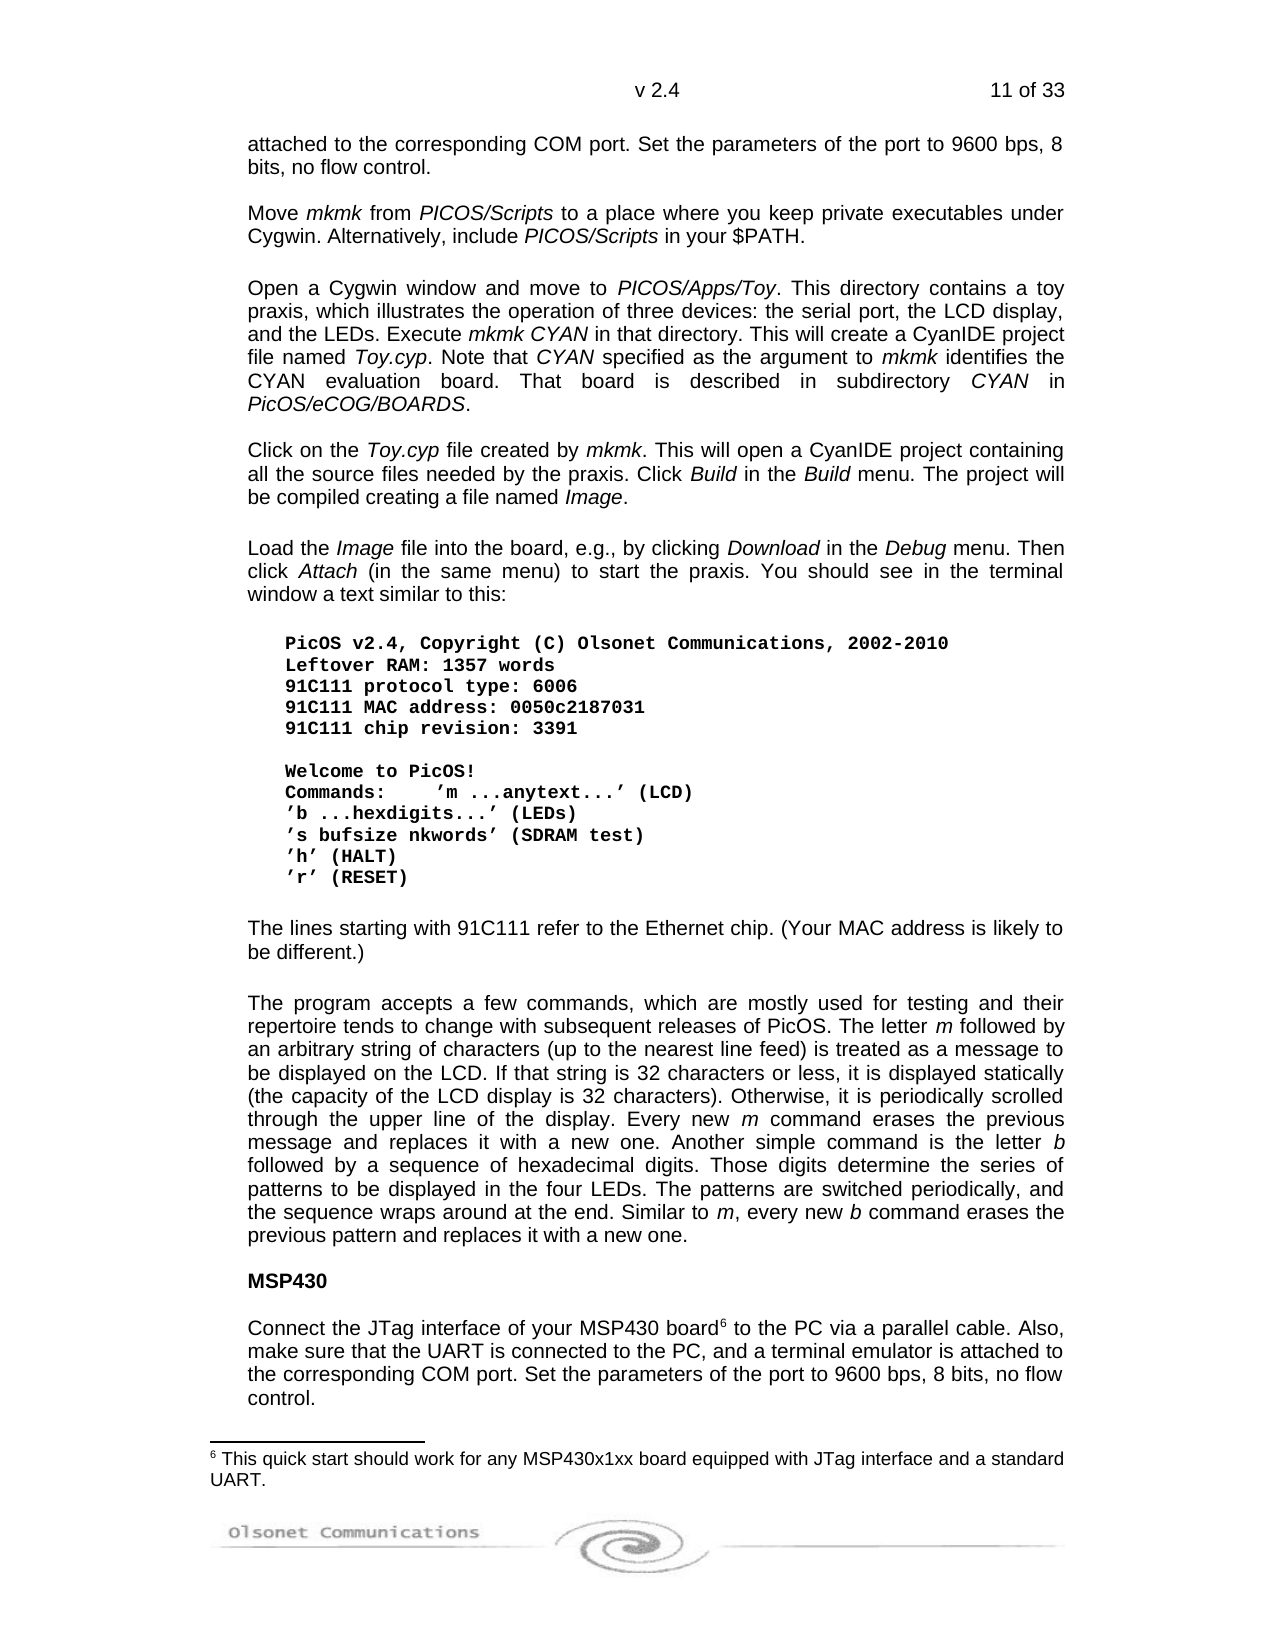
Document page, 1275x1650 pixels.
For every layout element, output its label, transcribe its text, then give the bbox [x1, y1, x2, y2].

text attached to the corresponding COM port. Set the parameters of the port to 9600 bps, 8 bits, no flow control. [247, 132, 1065, 179]
text The lines starting with 91C111 refer to the Ethernet chip. (Your MAC address is likely to be different.) [247, 917, 1065, 963]
text 91C111 chip revision: 3391 [285, 719, 1065, 740]
text ’h’ (HALT) [285, 847, 1065, 868]
text ’r’ (RESET) [285, 868, 1065, 889]
text 91C111 MAC address: 0050c2187031 [285, 698, 1065, 719]
text The program accepts a few commands, which are mostly used for testing and their repertoire tends to change with subsequent releases of PicOS. The letter m followed by an arbitrary string of characters (up to the nearest line feed) is treated as a message to be displayed on the LCD. If that string is 32 characters or less, it is displayed statically (the capacity of the LCD display is 32 characters). Otherwise, it is periodically scrolled through the upper line of the display. Every new m command erases the previous message and replaces it with a new one. Another simple command is the letter b followed by a sequence of hexadecimal digits. Those digits determine the series of patterns to be displayed in the four LEDs. The patterns are switched periodically, and the sequence wraps around at the end. Similar to m, every new b command erases the previous pattern and replaces it with a new one. [247, 991, 1065, 1247]
text Move mkmk from PICOS/Scripts to a place where you keep private executables under Cygwin. Alternatively, include PICOS/Scripts in your $PATH. [247, 202, 1065, 248]
text This quick start should work for any MSP430x1xx board equipped with JTag interface and a standard UART. [210, 1448, 1065, 1490]
text Open a Cygwin window and move to PICOS/Apps/Toy. This directory contains a toy praxis, which illustrates the operation of three devices: the serial port, the LCD display, and the LEDs. Execute mkmk CYAN in that directory. This will create a CyanIDE project file named Toy.cyp. Note that CYAN specified as the argument to mkmk identifies the CYAN evaluation board. That board is described in subdirectory CYAN in PicOS/eCOG/BOARDS. [247, 276, 1065, 416]
text Welcome to PicOS! [285, 762, 1065, 783]
text Leftover RAM: 1357 words [285, 655, 1065, 677]
picture [210, 1504, 1065, 1596]
text 91C111 protocol type: 6006 [285, 677, 1065, 698]
text Connect the JTag interface of your MSP430 board to the PC via a parallel cable. Also, make sure that the UART is connected to the PC, and a terminal emulator is attached to the corresponding COM port. Set the parameters of the port to 9600 bps, 8 bits, no flow control. [247, 1317, 1065, 1409]
text ’s bufsize nkwords’ (SDRAM test) [285, 825, 1065, 847]
text PicOS v2.4, Copyright (C) Olsonet Communications, 2002-2010 [285, 634, 1065, 655]
text Commands: ’m ...anytext...’ (LCD) [285, 783, 1065, 804]
text ’b ...hexdigits...’ (LEDs) [285, 804, 1065, 825]
text Load the Image file into the board, e.g., by clicking Download in the Debug menu. Then click Attach (in the same menu) to start the praxis. You should see in the terminal window a text similar to this: [247, 536, 1065, 606]
text Click on the Toy.cyp file created by mkmk. This will open a CyanIDE project containing all the source files needed by the praxis. Click Build in the Build menu. The project will be compiled creating a file named Image. [247, 439, 1065, 508]
text MSP430 [247, 1270, 1065, 1293]
